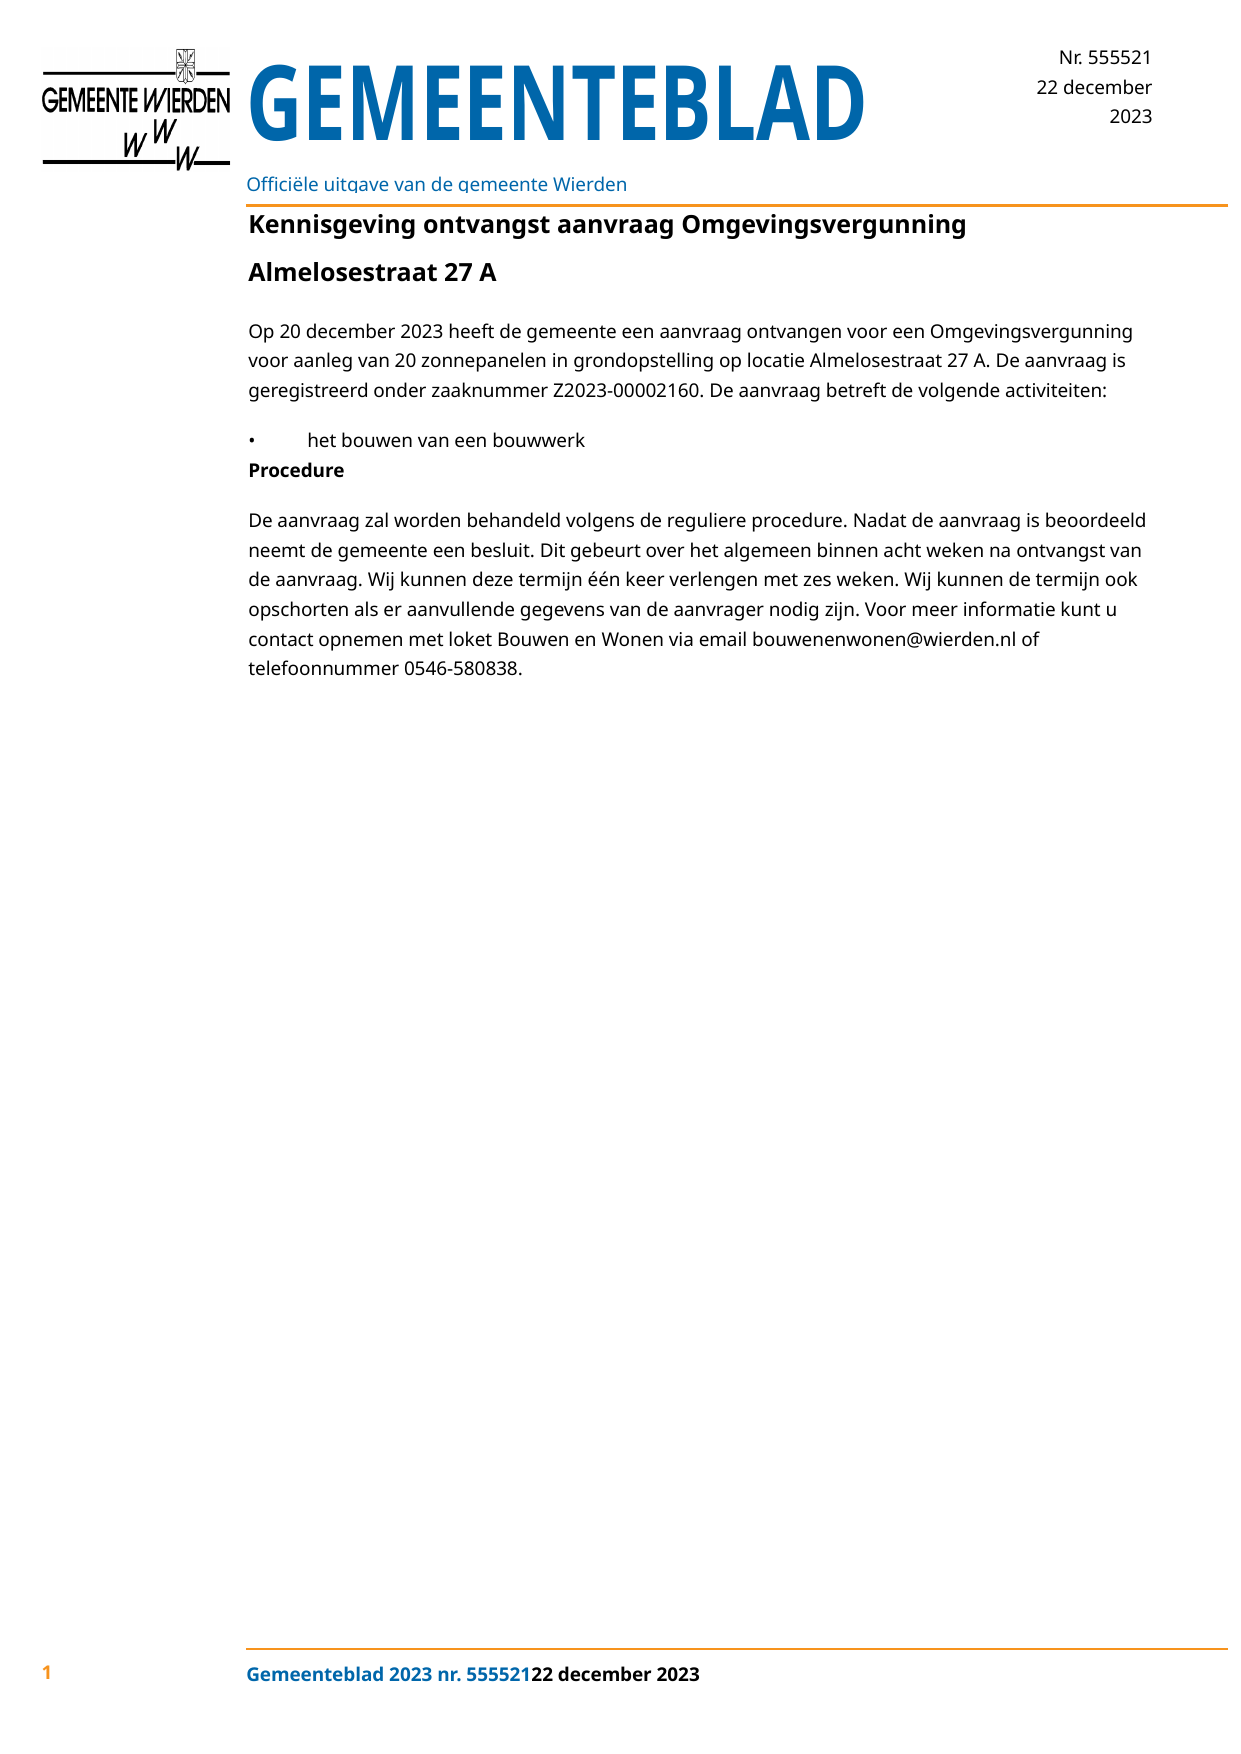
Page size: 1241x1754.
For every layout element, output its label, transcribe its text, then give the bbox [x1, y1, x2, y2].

text De aanvraag zal worden behandeld volgens de reguliere procedure. Nadat de aanvraag is beoordeeld neemt de gemeente een besluit. Dit gebeurt over het algemeen binnen acht weken na ontvangst van de aanvraag. Wij kunnen deze termijn één keer verlengen met zes weken. Wij kunnen de termijn ook opschorten als er aanvullende gegevens van de aanvrager nodig zijn. Voor meer informatie kunt u contact opnemen met loket Bouwen en Wonen via email bouwenenwonen@wierden.nl of telefoonnummer 0546-580838. [248, 507, 1152, 681]
text Procedure [248, 457, 1152, 483]
text Kennisgeving ontvangst aanvraag Omgevingsvergunning Almelosestraat 27 A [248, 207, 1152, 288]
list het bouwen van een bouwwerk [248, 427, 1152, 453]
picture [41, 47, 231, 172]
text Op 20 december 2023 heeft de gemeente een aanvraag ontvangen voor een Omgevingsvergunning voor aanleg van 20 zonnepanelen in grondopstelling op locatie Almelosestraat 27 A. De aanvraag is geregistreerd onder zaaknummer Z2023-00002160. De aanvraag betreft de volgende activiteiten: [248, 318, 1152, 403]
